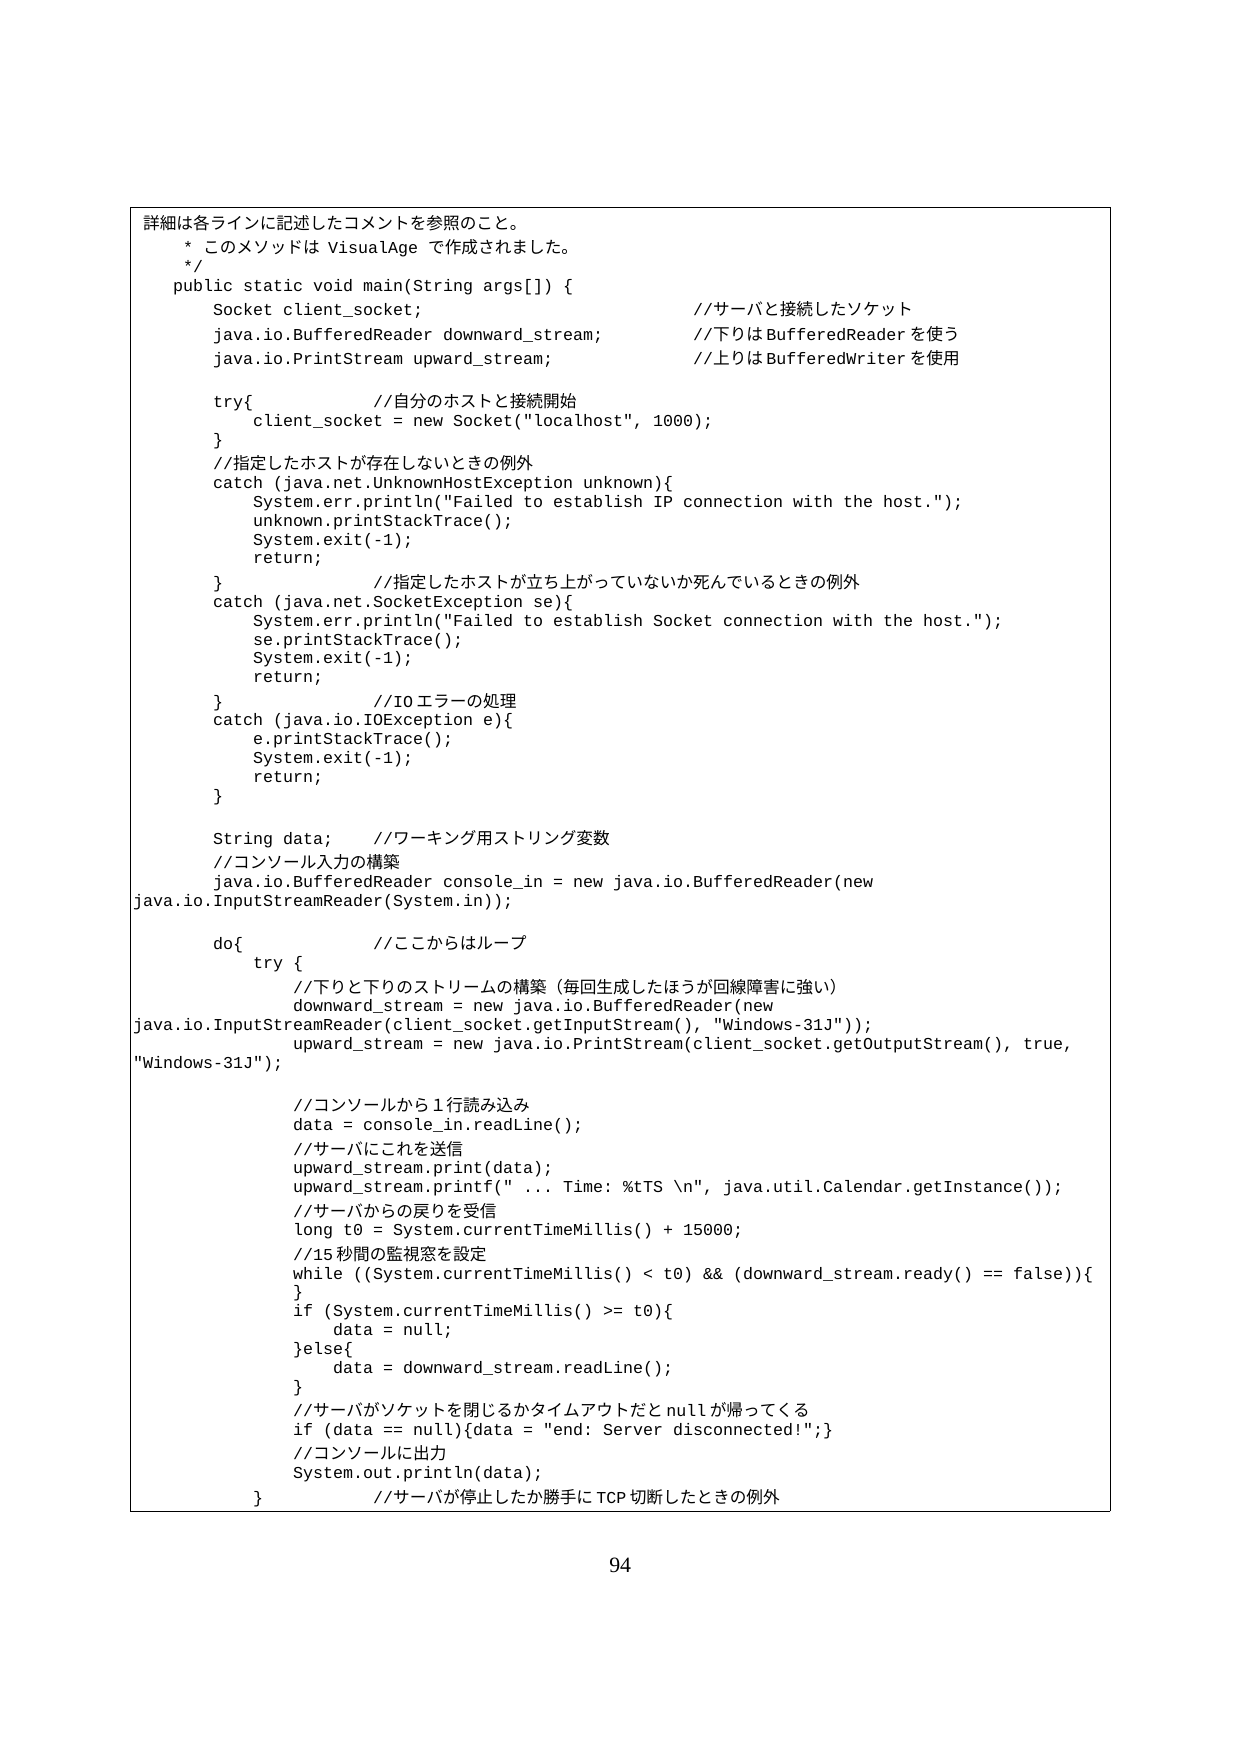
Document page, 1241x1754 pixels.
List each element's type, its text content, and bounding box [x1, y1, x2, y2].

text if (System.currentTimeMillis() >= t0){ [131, 1300, 1110, 1319]
text //サーバにこれを送信 [131, 1132, 1110, 1157]
text e.printStackTrace(); [131, 728, 1110, 747]
text return; [131, 547, 1110, 566]
text String data; //ワーキング用ストリング変数 [131, 822, 1110, 846]
text } [131, 1375, 1110, 1394]
text public static void main(String args[]) { [131, 274, 1110, 293]
text Socket client_socket; //サーバと接続したソケット [131, 293, 1110, 318]
text //コンソールに出力 [131, 1437, 1110, 1462]
text data = downward_stream.readLine(); [131, 1356, 1110, 1375]
text } [131, 784, 1110, 806]
text System.exit(-1); [131, 647, 1110, 666]
text } //サーバが停止したか勝手にTCP切断したときの例外 [131, 1481, 1110, 1511]
text System.err.println("Failed to establish Socket connection with the host."); [131, 609, 1110, 628]
text if (data == null){data = "end: Server disconnected!";} [131, 1418, 1110, 1437]
text downward_stream = new java.io.BufferedReader(new java.io.InputStreamReader(client_socket.getInputStream(), "Windows-31J")); [131, 995, 1110, 1033]
text } //指定したホストが立ち上がっていないか死んでいるときの例外 [131, 566, 1110, 590]
text //下りと下りのストリームの構築（毎回生成したほうが回線障害に強い） [131, 971, 1110, 995]
text return; [131, 766, 1110, 784]
text java.io.BufferedReader downward_stream; //下りはBufferedReaderを使う [131, 318, 1110, 342]
text do{ //ここからはループ [131, 927, 1110, 952]
text upward_stream.printf(" ... Time: %tTS \n", java.util.Calendar.getInstance()); [131, 1176, 1110, 1194]
text try { [131, 952, 1110, 971]
text System.exit(-1); [131, 528, 1110, 547]
text 詳細は各ラインに記述したコメントを参照のこと。 [131, 208, 1110, 231]
text //指定したホストが存在しないときの例外 [131, 447, 1110, 472]
text System.exit(-1); [131, 747, 1110, 766]
text //サーバからの戻りを受信 [131, 1194, 1110, 1219]
text //コンソール入力の構築 [131, 846, 1110, 871]
text * このメソッドは VisualAge で作成されました。 [131, 231, 1110, 256]
text se.printStackTrace(); [131, 628, 1110, 647]
text unknown.printStackTrace(); [131, 509, 1110, 528]
text } [131, 428, 1110, 447]
text return; [131, 666, 1110, 684]
text //15秒間の監視窓を設定 [131, 1238, 1110, 1262]
text catch (java.net.SocketException se){ [131, 590, 1110, 609]
text System.err.println("Failed to establish IP connection with the host."); [131, 491, 1110, 509]
text upward_stream.print(data); [131, 1157, 1110, 1176]
text } //IOエラーの処理 [131, 684, 1110, 709]
text try{ //自分のホストと接続開始 [131, 385, 1110, 409]
text while ((System.currentTimeMillis() < t0) && (downward_stream.ready() == false)){ [131, 1262, 1110, 1281]
text System.out.println(data); [131, 1462, 1110, 1481]
text catch (java.net.UnknownHostException unknown){ [131, 472, 1110, 491]
text } [131, 1281, 1110, 1300]
text data = console_in.readLine(); [131, 1114, 1110, 1132]
text client_socket = new Socket("localhost", 1000); [131, 409, 1110, 428]
text java.io.PrintStream upward_stream; //上りはBufferedWriterを使用 [131, 342, 1110, 369]
text */ [131, 256, 1110, 274]
text upward_stream = new java.io.PrintStream(client_socket.getOutputStream(), true, "Windows-31J"); [131, 1033, 1110, 1073]
text data = null; [131, 1319, 1110, 1338]
text //サーバがソケットを閉じるかタイムアウトだとnullが帰ってくる [131, 1394, 1110, 1418]
text java.io.BufferedReader console_in = new java.io.BufferedReader(new java.io.InputStreamReader(System.in)); [131, 871, 1110, 912]
text }else{ [131, 1338, 1110, 1356]
text catch (java.io.IOException e){ [131, 709, 1110, 728]
text //コンソールから１行読み込み [131, 1089, 1110, 1114]
text long t0 = System.currentTimeMillis() + 15000; [131, 1219, 1110, 1238]
